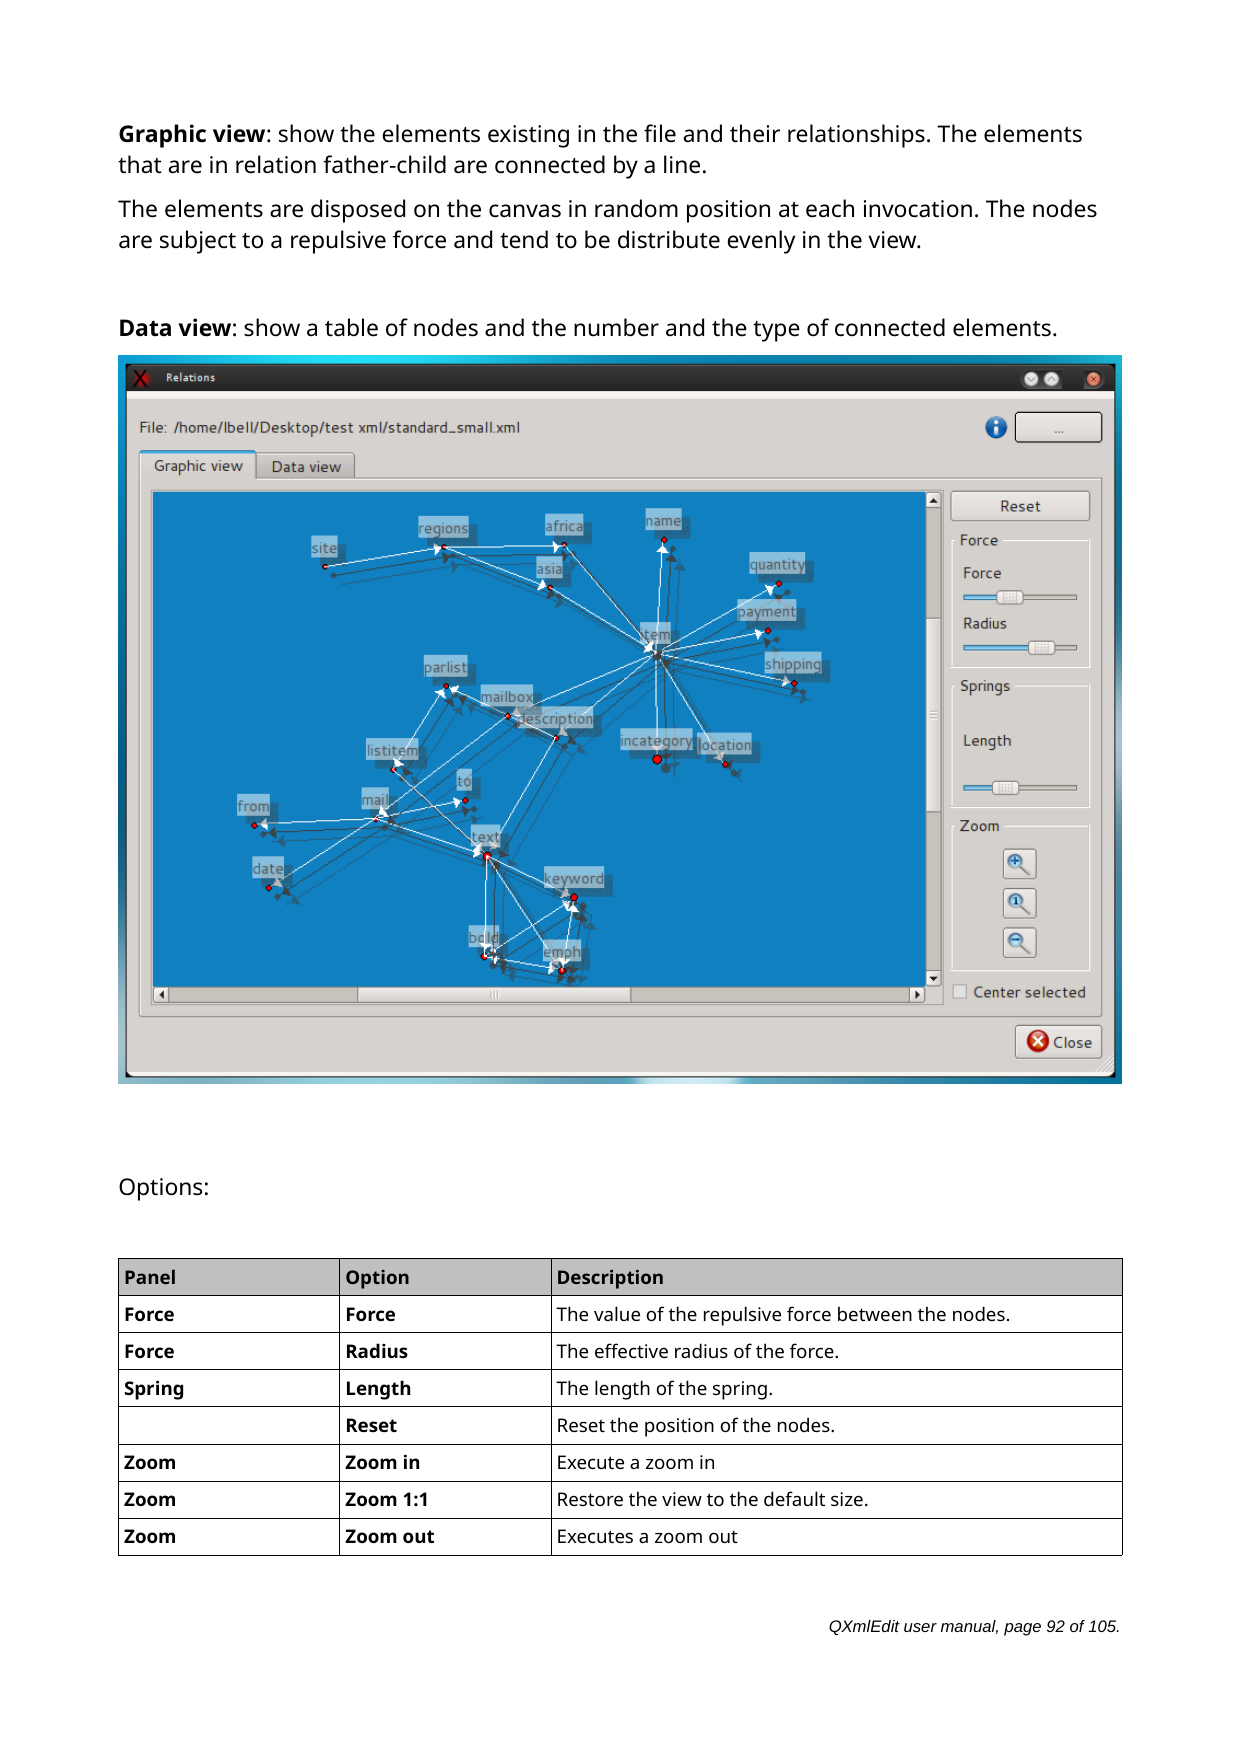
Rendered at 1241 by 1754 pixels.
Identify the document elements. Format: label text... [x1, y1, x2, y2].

table_cell Restore the view to the default size. [552, 1482, 1122, 1518]
text The elements are disposed on the canvas in random position at each invocation. The nodes are subject to a repulsive force and tend to be distribute evenly in the view. [118, 193, 1122, 256]
table_cell Spring [119, 1370, 339, 1406]
table_cell Zoom [119, 1445, 339, 1481]
table_cell Zoom [119, 1482, 339, 1518]
text Options: [118, 1171, 1122, 1202]
table_header Panel [119, 1259, 339, 1295]
table_cell The effective radius of the force. [552, 1333, 1122, 1369]
table_cell [119, 1407, 339, 1443]
table_header Description [552, 1259, 1122, 1295]
table_cell Force [119, 1333, 339, 1369]
table_cell Reset [340, 1407, 551, 1443]
text Data view: show a table of nodes and the number and the type of connected elements. [118, 312, 1122, 343]
picture [118, 355, 1122, 1084]
table_cell Zoom 1:1 [340, 1482, 551, 1518]
table_cell Zoom out [340, 1519, 551, 1555]
table_cell Length [340, 1370, 551, 1406]
table_cell Executes a zoom out [552, 1519, 1122, 1555]
table_cell Radius [340, 1333, 551, 1369]
table_header Option [340, 1259, 551, 1295]
table_cell Force [340, 1296, 551, 1332]
text Graphic view: show the elements existing in the file and their relationships. The elements that are in relation father-child are connected by a line. [118, 118, 1122, 181]
table_cell Execute a zoom in [552, 1445, 1122, 1481]
table_cell Zoom in [340, 1445, 551, 1481]
table_cell Zoom [119, 1519, 339, 1555]
table_cell The length of the spring. [552, 1370, 1122, 1406]
table_cell The value of the repulsive force between the nodes. [552, 1296, 1122, 1332]
table_cell Force [119, 1296, 339, 1332]
table_cell Reset the position of the nodes. [552, 1407, 1122, 1443]
